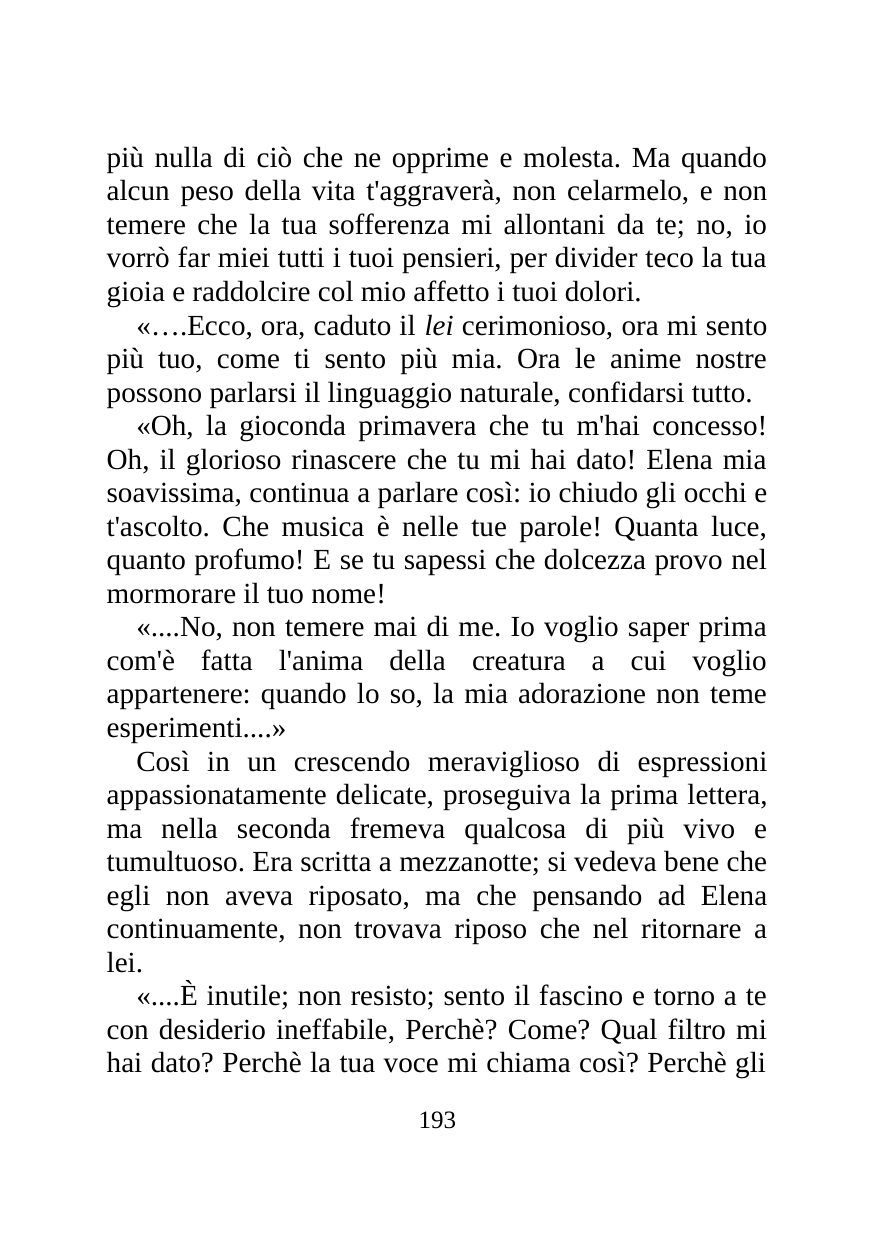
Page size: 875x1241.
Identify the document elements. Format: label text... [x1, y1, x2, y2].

text «....No, non temere mai di me. Io voglio saper prima com'è fatta l'anima della creatura a cui voglio appartenere: quando lo so, la mia adorazione non teme esperimenti....» [106, 609, 768, 744]
text più nulla di ciò che ne opprime e molesta. Ma quando alcun peso della vita t'aggraverà, non celarmelo, e non temere che la tua sofferenza mi allontani da te; no, io vorrò far miei tutti i tuoi pensieri, per divider teco la tua gioia e raddolcire col mio affetto i tuoi dolori. [106, 140, 768, 308]
text «....È inutile; non resisto; sento il fascino e torno a te con desiderio ineffabile, Perchè? Come? Qual filtro mi hai dato? Perchè la tua voce mi chiama così? Perchè gli [106, 978, 768, 1079]
text Così in un crescendo meraviglioso di espressioni appassionatamente delicate, proseguiva la prima lettera, ma nella seconda fremeva qualcosa di più vivo e tumultuoso. Era scritta a mezzanotte; si vedeva bene che egli non aveva riposato, ma che pensando ad Elena continuamente, non trovava riposo che nel ritornare a lei. [106, 744, 768, 978]
text «Oh, la gioconda primavera che tu m'hai concesso! Oh, il glorioso rinascere che tu mi hai dato! Elena mia soavissima, continua a parlare così: io chiudo gli occhi e t'ascolto. Che musica è nelle tue parole! Quanta luce, quanto profumo! E se tu sapessi che dolcezza provo nel mormorare il tuo nome! [106, 408, 768, 609]
text «….Ecco, ora, caduto il lei cerimonioso, ora mi sento più tuo, come ti sento più mia. Ora le anime nostre possono parlarsi il linguaggio naturale, confidarsi tutto. [106, 308, 768, 408]
